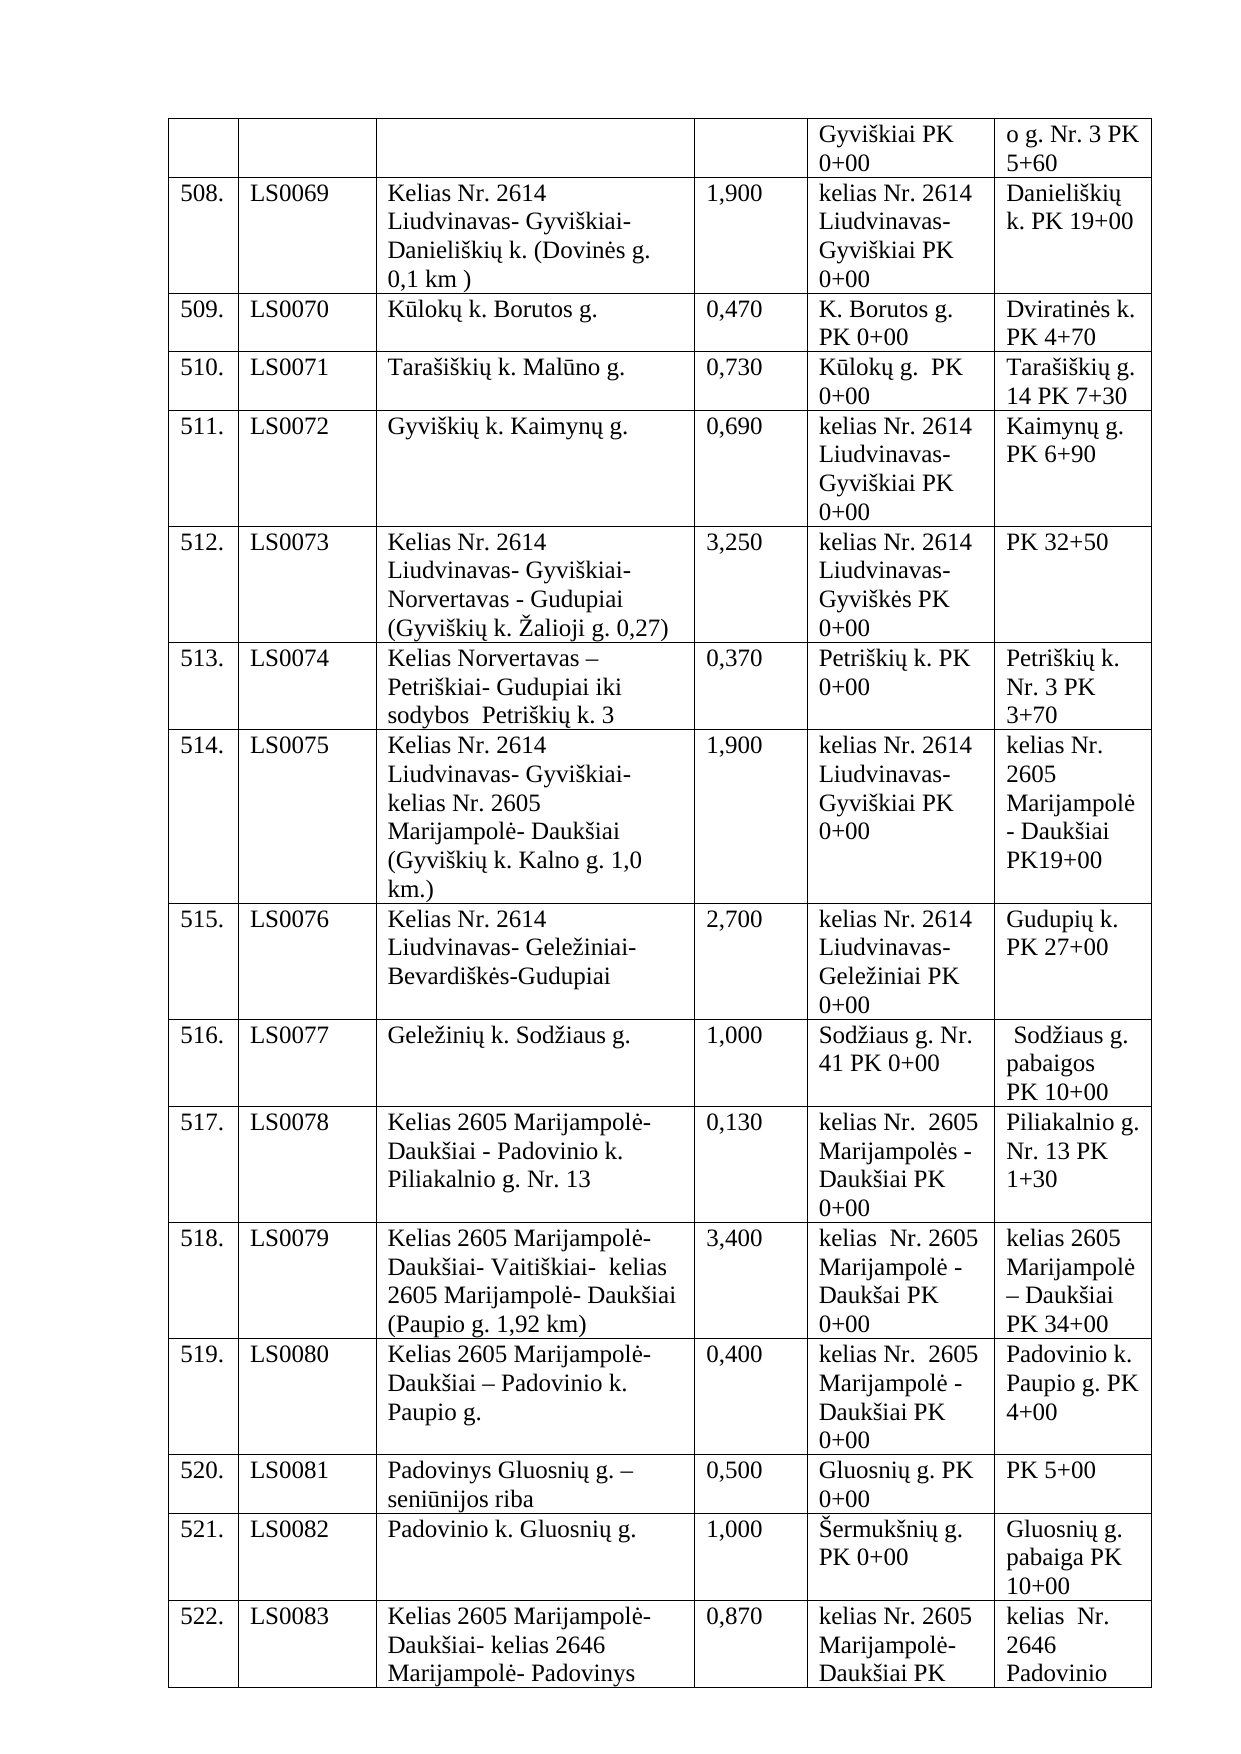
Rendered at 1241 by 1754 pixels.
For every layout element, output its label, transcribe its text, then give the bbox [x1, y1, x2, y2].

table_cell 512. [169, 527, 238, 642]
table_cell Šermukšnių g. PK 0+00 [808, 1514, 994, 1600]
table_cell Gluosnių g. PK 0+00 [808, 1455, 994, 1513]
table_cell Tarašiškių g. 14 PK 7+30 [995, 352, 1151, 410]
table_cell Kelias Nr. 2614 Liudvinavas- Gyviškiai- Danieliškių k. (Dovinės g. 0,1 km ) [377, 178, 694, 293]
table_cell kelias Nr. 2605 Marijampolė- Daukšiai PK19+00 [995, 730, 1151, 903]
table_cell K. Borutos g. PK 0+00 [808, 294, 994, 351]
table_cell Geležinių k. Sodžiaus g. [377, 1020, 694, 1106]
table_cell 517. [169, 1107, 238, 1222]
table_cell Gluosnių g. pabaiga PK 10+00 [995, 1514, 1151, 1600]
table_cell [239, 119, 376, 177]
table_cell 513. [169, 643, 238, 729]
table_cell LS0078 [239, 1107, 376, 1222]
table_cell kelias Nr. 2605 Marijampolė - Daukšiai PK 0+00 [808, 1339, 994, 1454]
table_cell LS0081 [239, 1455, 376, 1513]
table_cell Kūlokų k. Borutos g. [377, 294, 694, 351]
table_cell kelias Nr. 2605 Marijampolė - Daukšai PK 0+00 [808, 1223, 994, 1338]
table_cell Kelias 2605 Marijampolė- Daukšiai- kelias 2646 Marijampolė- Padovinys [377, 1601, 694, 1687]
table_cell 0,730 [695, 352, 807, 410]
table_cell 0,470 [695, 294, 807, 351]
table_cell Padovinio k. Paupio g. PK 4+00 [995, 1339, 1151, 1454]
table_cell Tarašiškių k. Malūno g. [377, 352, 694, 410]
table_cell LS0074 [239, 643, 376, 729]
table_cell LS0077 [239, 1020, 376, 1106]
table_cell kelias Nr. 2614 Liudvinavas- Gyviškiai PK 0+00 [808, 411, 994, 526]
table_cell Kelias Nr. 2614 Liudvinavas- Geležiniai- Bevardiškės-Gudupiai [377, 904, 694, 1019]
table_cell Padovinys Gluosnių g. – seniūnijos riba [377, 1455, 694, 1513]
table_cell 0,400 [695, 1339, 807, 1454]
table_cell Dviratinės k. PK 4+70 [995, 294, 1151, 351]
table_cell kelias Nr. 2614 Liudvinavas- Geležiniai PK 0+00 [808, 904, 994, 1019]
table_cell 509. [169, 294, 238, 351]
table_cell Gyviškiai PK 0+00 [808, 119, 994, 177]
table_cell Gyviškių k. Kaimynų g. [377, 411, 694, 526]
table_cell [169, 119, 238, 177]
table_cell [695, 119, 807, 177]
table_cell LS0069 [239, 178, 376, 293]
table_cell kelias Nr. 2614 Liudvinavas- Gyviškiai PK 0+00 [808, 178, 994, 293]
table_cell 1,000 [695, 1514, 807, 1600]
table_cell kelias Nr. 2646 Padovinio [995, 1601, 1151, 1687]
table_cell LS0071 [239, 352, 376, 410]
table_cell kelias Nr. 2614 Liudvinavas- Gyviškiai PK 0+00 [808, 730, 994, 903]
table_cell LS0070 [239, 294, 376, 351]
table_cell 520. [169, 1455, 238, 1513]
table_cell LS0076 [239, 904, 376, 1019]
table_cell 0,690 [695, 411, 807, 526]
table_cell PK 32+50 [995, 527, 1151, 642]
table_cell PK 5+00 [995, 1455, 1151, 1513]
table_cell 508. [169, 178, 238, 293]
table_cell LS0082 [239, 1514, 376, 1600]
table_cell Kūlokų g. PK 0+00 [808, 352, 994, 410]
table_cell LS0075 [239, 730, 376, 903]
table_cell LS0079 [239, 1223, 376, 1338]
table_cell 514. [169, 730, 238, 903]
table_cell 1,900 [695, 178, 807, 293]
table_cell Kaimynų g. PK 6+90 [995, 411, 1151, 526]
table_cell 516. [169, 1020, 238, 1106]
table_cell 519. [169, 1339, 238, 1454]
table_cell Kelias Norvertavas –Petriškiai- Gudupiai iki sodybos Petriškių k. 3 [377, 643, 694, 729]
table_cell Kelias Nr. 2614 Liudvinavas- Gyviškiai- Norvertavas - Gudupiai (Gyviškių k. Žalioji g. 0,27) [377, 527, 694, 642]
table_cell kelias 2605 Marijampolė – Daukšiai PK 34+00 [995, 1223, 1151, 1338]
table_cell Kelias 2605 Marijampolė- Daukšiai- Vaitiškiai- kelias 2605 Marijampolė- Daukšiai (Paupio g. 1,92 km) [377, 1223, 694, 1338]
table_cell Gudupių k. PK 27+00 [995, 904, 1151, 1019]
table_cell o g. Nr. 3 PK 5+60 [995, 119, 1151, 177]
table_cell 0,500 [695, 1455, 807, 1513]
table_cell Kelias 2605 Marijampolė- Daukšiai - Padovinio k. Piliakalnio g. Nr. 13 [377, 1107, 694, 1222]
table_cell 521. [169, 1514, 238, 1600]
table_cell LS0080 [239, 1339, 376, 1454]
table_cell kelias Nr. 2605 Marijampolės - Daukšiai PK 0+00 [808, 1107, 994, 1222]
table_cell Petriškių k. PK 0+00 [808, 643, 994, 729]
table_cell Sodžiaus g. Nr. 41 PK 0+00 [808, 1020, 994, 1106]
table_cell 3,250 [695, 527, 807, 642]
table_cell LS0083 [239, 1601, 376, 1687]
table_cell Petriškių k. Nr. 3 PK 3+70 [995, 643, 1151, 729]
table_cell Danieliškių k. PK 19+00 [995, 178, 1151, 293]
table_cell 518. [169, 1223, 238, 1338]
table_cell Piliakalnio g. Nr. 13 PK 1+30 [995, 1107, 1151, 1222]
table_cell Sodžiaus g. pabaigos PK 10+00 [995, 1020, 1151, 1106]
table_cell 0,870 [695, 1601, 807, 1687]
table_cell 0,130 [695, 1107, 807, 1222]
table_cell 3,400 [695, 1223, 807, 1338]
table_cell Kelias 2605 Marijampolė- Daukšiai – Padovinio k. Paupio g. [377, 1339, 694, 1454]
table_cell kelias Nr. 2605 Marijampolė-Daukšiai PK [808, 1601, 994, 1687]
table_cell 0,370 [695, 643, 807, 729]
table_cell LS0073 [239, 527, 376, 642]
table_cell 515. [169, 904, 238, 1019]
table_cell 511. [169, 411, 238, 526]
table_cell 510. [169, 352, 238, 410]
table_cell 522. [169, 1601, 238, 1687]
table_cell Kelias Nr. 2614 Liudvinavas- Gyviškiai- kelias Nr. 2605 Marijampolė- Daukšiai (Gyviškių k. Kalno g. 1,0 km.) [377, 730, 694, 903]
table_cell Padovinio k. Gluosnių g. [377, 1514, 694, 1600]
table_cell 1,000 [695, 1020, 807, 1106]
table_cell 1,900 [695, 730, 807, 903]
table_cell LS0072 [239, 411, 376, 526]
table_cell 2,700 [695, 904, 807, 1019]
table_cell kelias Nr. 2614 Liudvinavas- Gyviškės PK 0+00 [808, 527, 994, 642]
table_cell [377, 119, 694, 177]
